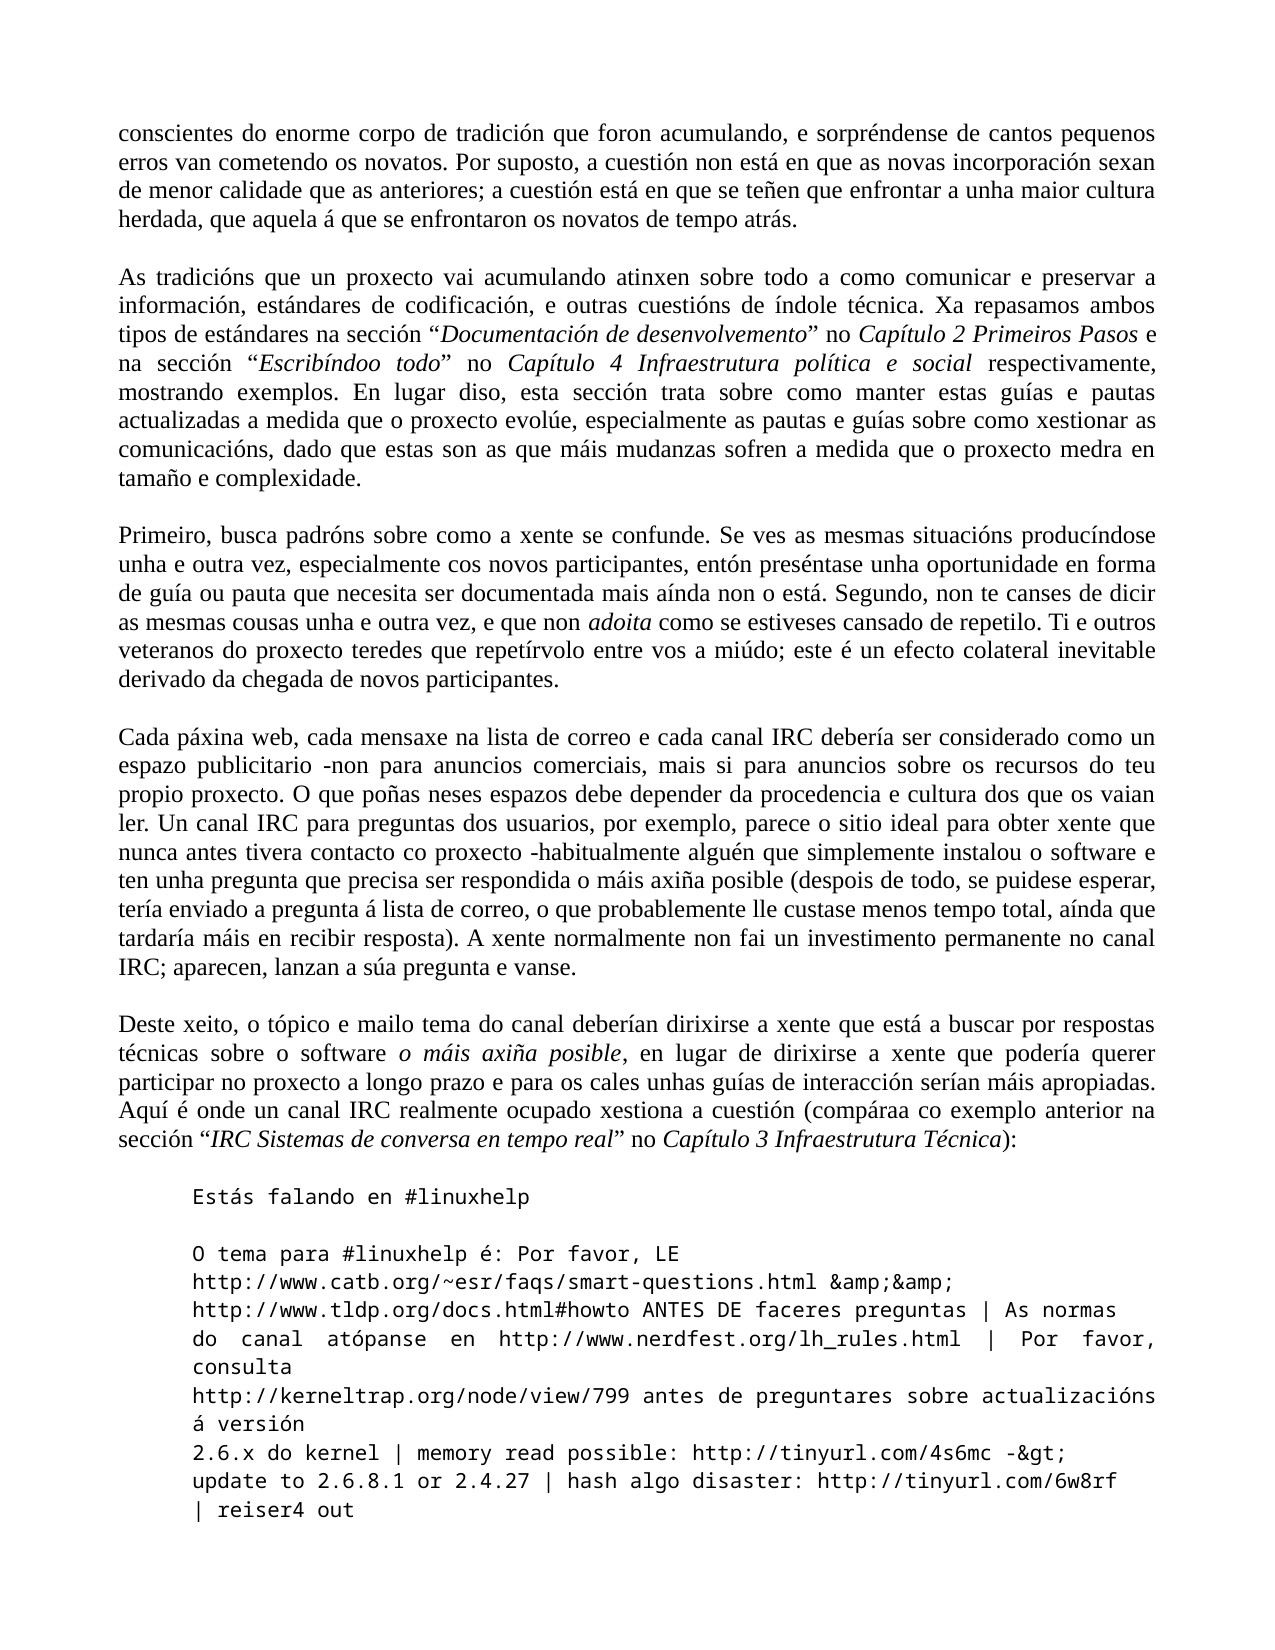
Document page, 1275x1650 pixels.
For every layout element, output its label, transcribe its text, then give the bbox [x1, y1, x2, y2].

text Primeiro, busca padróns sobre como a xente se confunde. Se ves as mesmas situacións producíndose unha e outra vez, especialmente cos novos participantes, entón preséntase unha oportunidade en forma de guía ou pauta que necesita ser documentada mais aínda non o está. Segundo, non te canses de dicir as mesmas cousas unha e outra vez, e que non adoita como se estiveses cansado de repetilo. Ti e outros veteranos do proxecto teredes que repetírvolo entre vos a miúdo; este é un efecto colateral inevitable derivado da chegada de novos participantes. [118, 521, 1157, 693]
text conscientes do enorme corpo de tradición que foron acumulando, e sorpréndense de cantos pequenos erros van cometendo os novatos. Por suposto, a cuestión non está en que as novas incorporación sexan de menor calidade que as anteriores; a cuestión está en que se teñen que enfrontar a unha maior cultura herdada, que aquela á que se enfrontaron os novatos de tempo atrás. [118, 118, 1157, 233]
text O tema para #linuxhelp é: Por favor, LE [192, 1239, 1157, 1267]
text Estás falando en #linuxhelp [192, 1182, 1157, 1210]
text As tradicións que un proxecto vai acumulando atinxen sobre todo a como comunicar e preservar a información, estándares de codificación, e outras cuestións de índole técnica. Xa repasamos ambos tipos de estándares na sección “Documentación de desenvolvemento” no Capítulo 2 Primeiros Pasos e na sección “Escribíndoo todo” no Capítulo 4 Infraestrutura política e social respectivamente, mostrando exemplos. En lugar diso, esta sección trata sobre como manter estas guías e pautas actualizadas a medida que o proxecto evolúe, especialmente as pautas e guías sobre como xestionar as comunicacións, dado que estas son as que máis mudanzas sofren a medida que o proxecto medra en tamaño e complexidade. [118, 262, 1157, 492]
text update to 2.6.8.1 or 2.4.27 | hash algo disaster: http://tinyurl.com/6w8rf [192, 1466, 1157, 1495]
text do canal atópanse en http://www.nerdfest.org/lh_rules.html | Por favor, consulta [192, 1324, 1157, 1381]
text | reiser4 out [192, 1495, 1157, 1523]
text 2.6.x do kernel | memory read possible: http://tinyurl.com/4s6mc -&gt; [192, 1438, 1157, 1466]
text Deste xeito, o tópico e mailo tema do canal deberían dirixirse a xente que está a buscar por respostas técnicas sobre o software o máis axiña posible, en lugar de dirixirse a xente que podería querer participar no proxecto a longo prazo e para os cales unhas guías de interacción serían máis apropiadas. Aquí é onde un canal IRC realmente ocupado xestiona a cuestión (compáraa co exemplo anterior na sección “IRC Sistemas de conversa en tempo real” no Capítulo 3 Infraestrutura Técnica): [118, 1009, 1157, 1153]
text Cada páxina web, cada mensaxe na lista de correo e cada canal IRC debería ser considerado como un espazo publicitario -non para anuncios comerciais, mais si para anuncios sobre os recursos do teu propio proxecto. O que poñas neses espazos debe depender da procedencia e cultura dos que os vaian ler. Un canal IRC para preguntas dos usuarios, por exemplo, parece o sitio ideal para obter xente que nunca antes tivera contacto co proxecto -habitualmente alguén que simplemente instalou o software e ten unha pregunta que precisa ser respondida o máis axiña posible (despois de todo, se puidese esperar, tería enviado a pregunta á lista de correo, o que probablemente lle custase menos tempo total, aínda que tardaría máis en recibir resposta). A xente normalmente non fai un investimento permanente no canal IRC; aparecen, lanzan a súa pregunta e vanse. [118, 722, 1157, 981]
text http://www.tldp.org/docs.html#howto ANTES DE faceres preguntas | As normas [192, 1296, 1157, 1324]
text http://kerneltrap.org/node/view/799 antes de preguntares sobre actualizacións á versión [192, 1381, 1157, 1438]
text http://www.catb.org/~esr/faqs/smart-questions.html &amp;&amp; [192, 1267, 1157, 1296]
